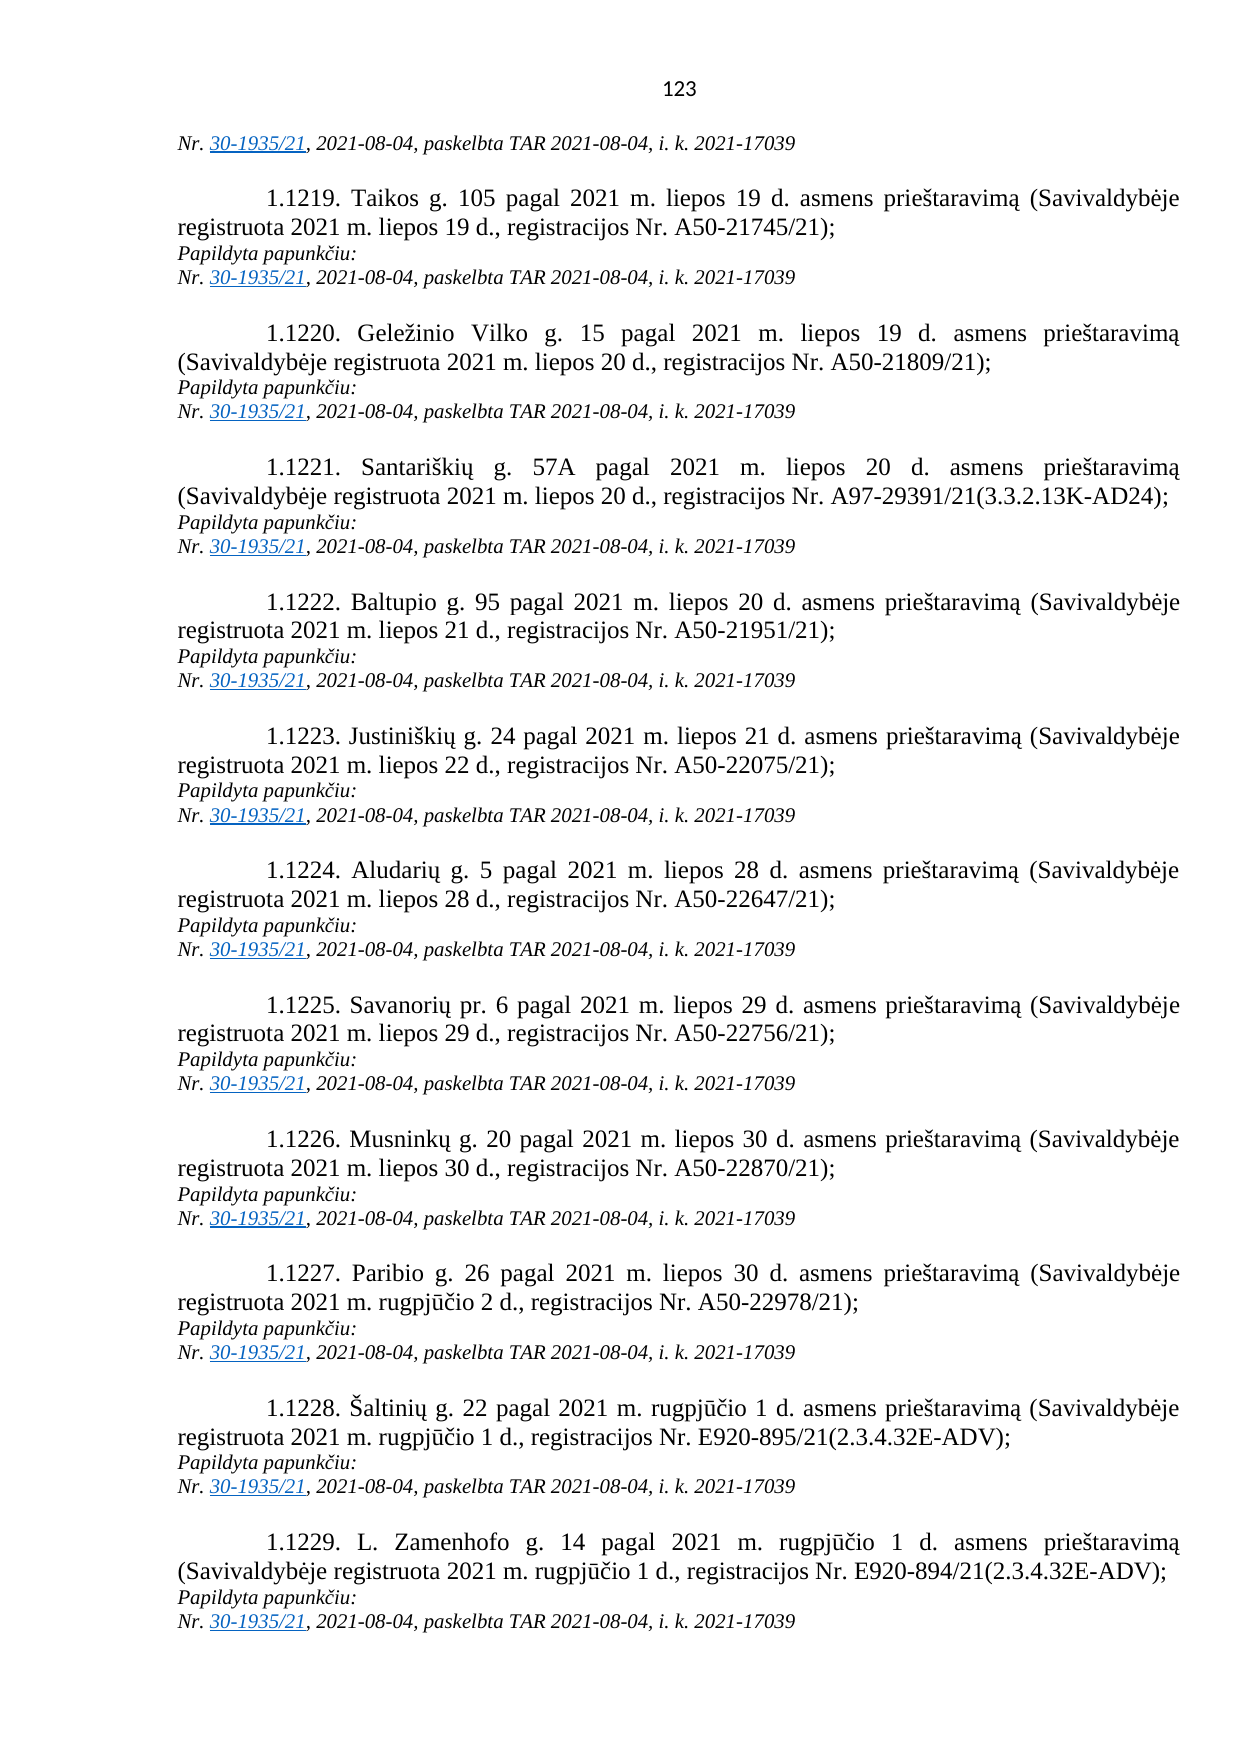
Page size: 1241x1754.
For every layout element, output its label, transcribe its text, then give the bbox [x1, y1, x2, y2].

text Nr. 30-1935/21, 2021-08-04, paskelbta TAR 2021-08-04, i. k. 2021-17039 [177, 1474, 1181, 1498]
text Papildyta papunkčiu: [177, 1047, 1181, 1071]
text 1.1224. Aludarių g. 5 pagal 2021 m. liepos 28 d. asmens prieštaravimą (Savivaldybėje registruota 2021 m. liepos 28 d., registracijos Nr. A50-22647/21); [177, 855, 1181, 913]
text Nr. 30-1935/21, 2021-08-04, paskelbta TAR 2021-08-04, i. k. 2021-17039 [177, 1206, 1181, 1230]
text Nr. 30-1935/21, 2021-08-04, paskelbta TAR 2021-08-04, i. k. 2021-17039 [177, 937, 1181, 961]
text Papildyta papunkčiu: [177, 510, 1181, 534]
text Papildyta papunkčiu: [177, 375, 1181, 399]
text 1.1228. Šaltinių g. 22 pagal 2021 m. rugpjūčio 1 d. asmens prieštaravimą (Savivaldybėje registruota 2021 m. rugpjūčio 1 d., registracijos Nr. E920-895/21(2.3.4.32E-ADV); [177, 1393, 1181, 1450]
text Nr. 30-1935/21, 2021-08-04, paskelbta TAR 2021-08-04, i. k. 2021-17039 [177, 1340, 1181, 1364]
text Nr. 30-1935/21, 2021-08-04, paskelbta TAR 2021-08-04, i. k. 2021-17039 [177, 802, 1181, 827]
text Papildyta papunkčiu: [177, 241, 1181, 265]
text 1.1229. L. Zamenhofo g. 14 pagal 2021 m. rugpjūčio 1 d. asmens prieštaravimą (Savivaldybėje registruota 2021 m. rugpjūčio 1 d., registracijos Nr. E920-894/21(2.3.4.32E-ADV); [177, 1527, 1181, 1585]
text Papildyta papunkčiu: [177, 1450, 1181, 1474]
text 1.1220. Geležinio Vilko g. 15 pagal 2021 m. liepos 19 d. asmens prieštaravimą (Savivaldybėje registruota 2021 m. liepos 20 d., registracijos Nr. A50-21809/21); [177, 318, 1181, 375]
text 1.1219. Taikos g. 105 pagal 2021 m. liepos 19 d. asmens prieštaravimą (Savivaldybėje registruota 2021 m. liepos 19 d., registracijos Nr. A50-21745/21); [177, 183, 1181, 241]
text Nr. 30-1935/21, 2021-08-04, paskelbta TAR 2021-08-04, i. k. 2021-17039 [177, 265, 1181, 289]
text Nr. 30-1935/21, 2021-08-04, paskelbta TAR 2021-08-04, i. k. 2021-17039 [177, 1071, 1181, 1095]
text Papildyta papunkčiu: [177, 1585, 1181, 1609]
text 1.1227. Paribio g. 26 pagal 2021 m. liepos 30 d. asmens prieštaravimą (Savivaldybėje registruota 2021 m. rugpjūčio 2 d., registracijos Nr. A50-22978/21); [177, 1258, 1181, 1316]
text 1.1223. Justiniškių g. 24 pagal 2021 m. liepos 21 d. asmens prieštaravimą (Savivaldybėje registruota 2021 m. liepos 22 d., registracijos Nr. A50-22075/21); [177, 721, 1181, 778]
text Papildyta papunkčiu: [177, 1182, 1181, 1206]
text Papildyta papunkčiu: [177, 644, 1181, 668]
text 1.1221. Santariškių g. 57A pagal 2021 m. liepos 20 d. asmens prieštaravimą (Savivaldybėje registruota 2021 m. liepos 20 d., registracijos Nr. A97-29391/21(3.3.2.13K-AD24); [177, 452, 1181, 510]
text Papildyta papunkčiu: [177, 778, 1181, 802]
text 1.1225. Savanorių pr. 6 pagal 2021 m. liepos 29 d. asmens prieštaravimą (Savivaldybėje registruota 2021 m. liepos 29 d., registracijos Nr. A50-22756/21); [177, 990, 1181, 1047]
text Nr. 30-1935/21, 2021-08-04, paskelbta TAR 2021-08-04, i. k. 2021-17039 [177, 668, 1181, 692]
text Nr. 30-1935/21, 2021-08-04, paskelbta TAR 2021-08-04, i. k. 2021-17039 [177, 131, 1181, 155]
text Nr. 30-1935/21, 2021-08-04, paskelbta TAR 2021-08-04, i. k. 2021-17039 [177, 534, 1181, 558]
text Papildyta papunkčiu: [177, 913, 1181, 937]
text Nr. 30-1935/21, 2021-08-04, paskelbta TAR 2021-08-04, i. k. 2021-17039 [177, 399, 1181, 423]
text 1.1222. Baltupio g. 95 pagal 2021 m. liepos 20 d. asmens prieštaravimą (Savivaldybėje registruota 2021 m. liepos 21 d., registracijos Nr. A50-21951/21); [177, 587, 1181, 644]
text Nr. 30-1935/21, 2021-08-04, paskelbta TAR 2021-08-04, i. k. 2021-17039 [177, 1609, 1181, 1633]
text 1.1226. Musninkų g. 20 pagal 2021 m. liepos 30 d. asmens prieštaravimą (Savivaldybėje registruota 2021 m. liepos 30 d., registracijos Nr. A50-22870/21); [177, 1124, 1181, 1182]
text Papildyta papunkčiu: [177, 1316, 1181, 1340]
